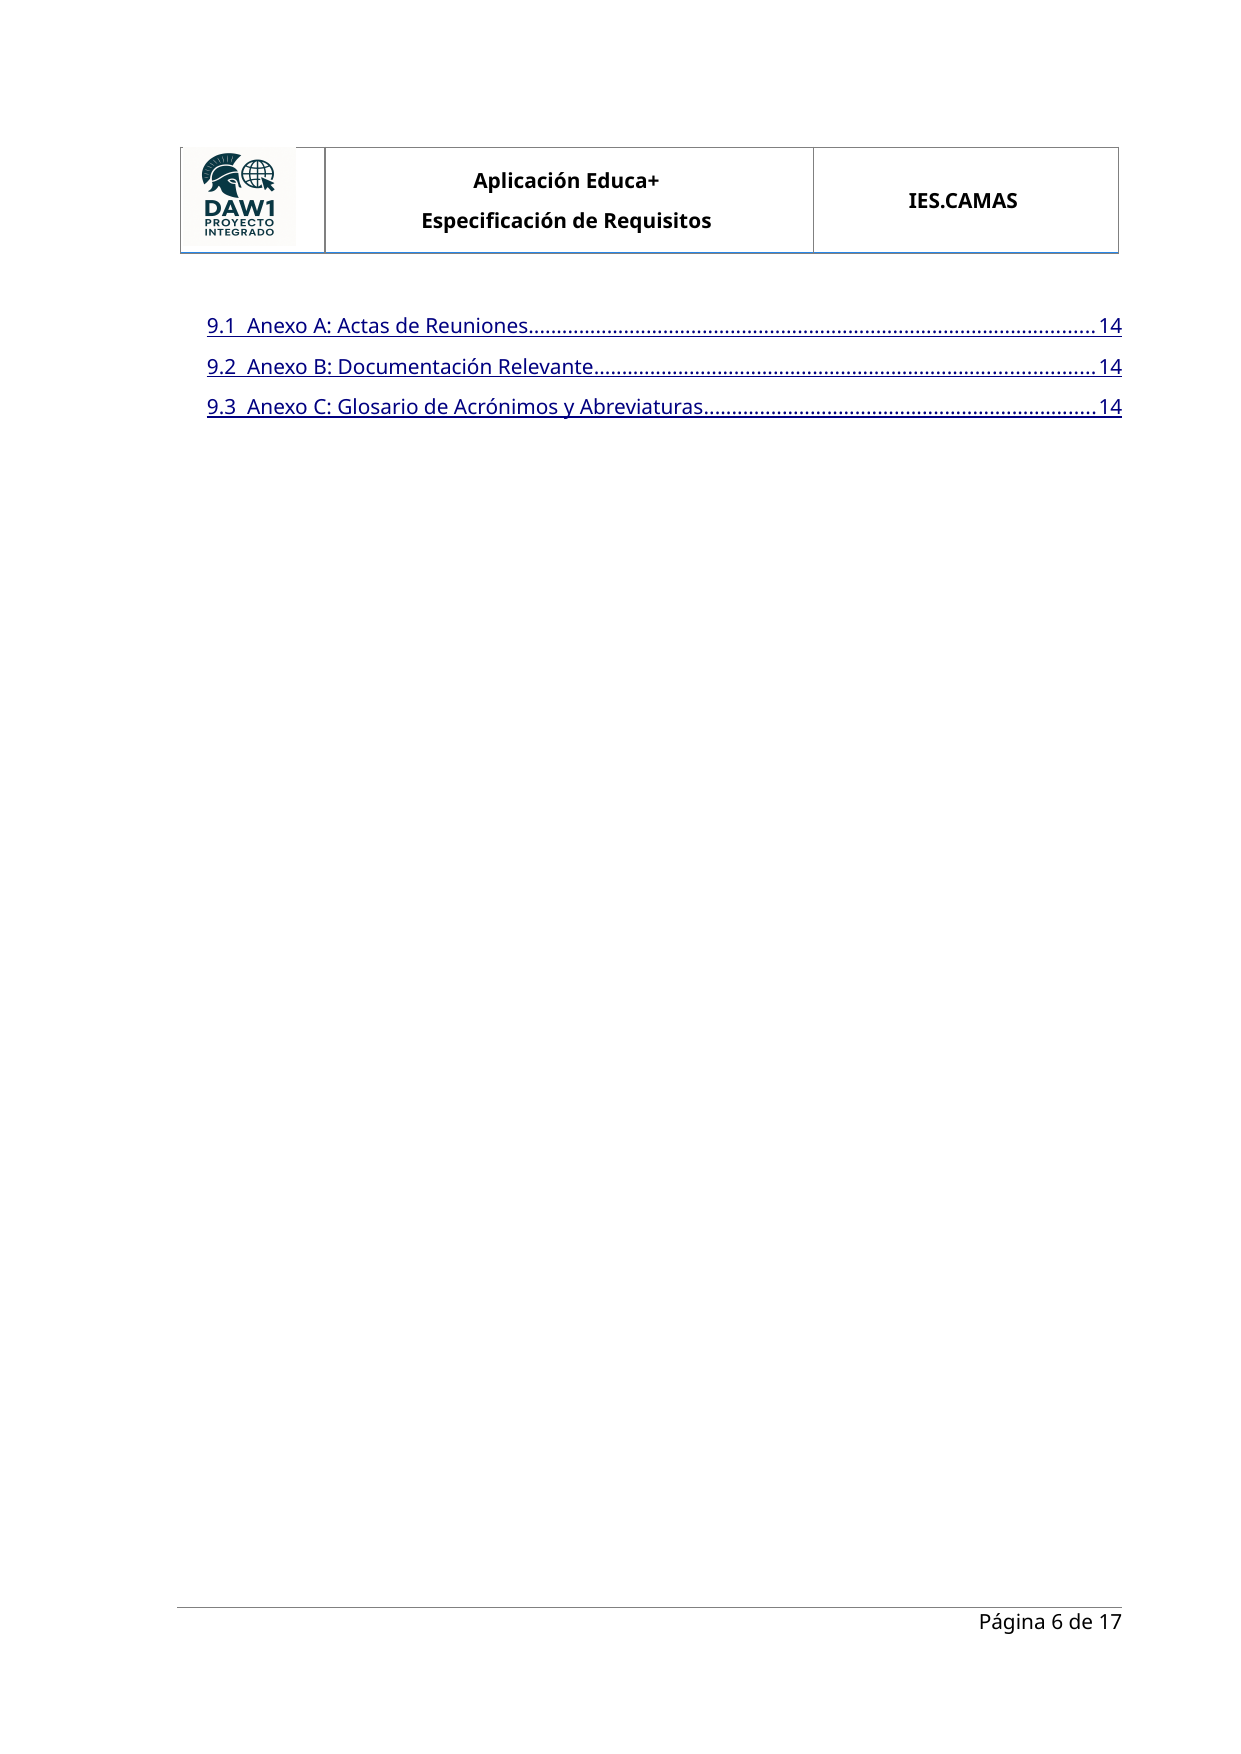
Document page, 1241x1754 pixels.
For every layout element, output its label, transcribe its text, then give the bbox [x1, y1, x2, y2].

text 9.1 Anexo A: Actas de Reuniones 14 [207, 311, 1122, 336]
text 9.3 Anexo C: Glosario de Acrónimos y Abreviaturas 14 [207, 392, 1122, 416]
text 9.2 Anexo B: Documentación Relevante 14 [207, 352, 1122, 376]
picture [183, 147, 296, 246]
